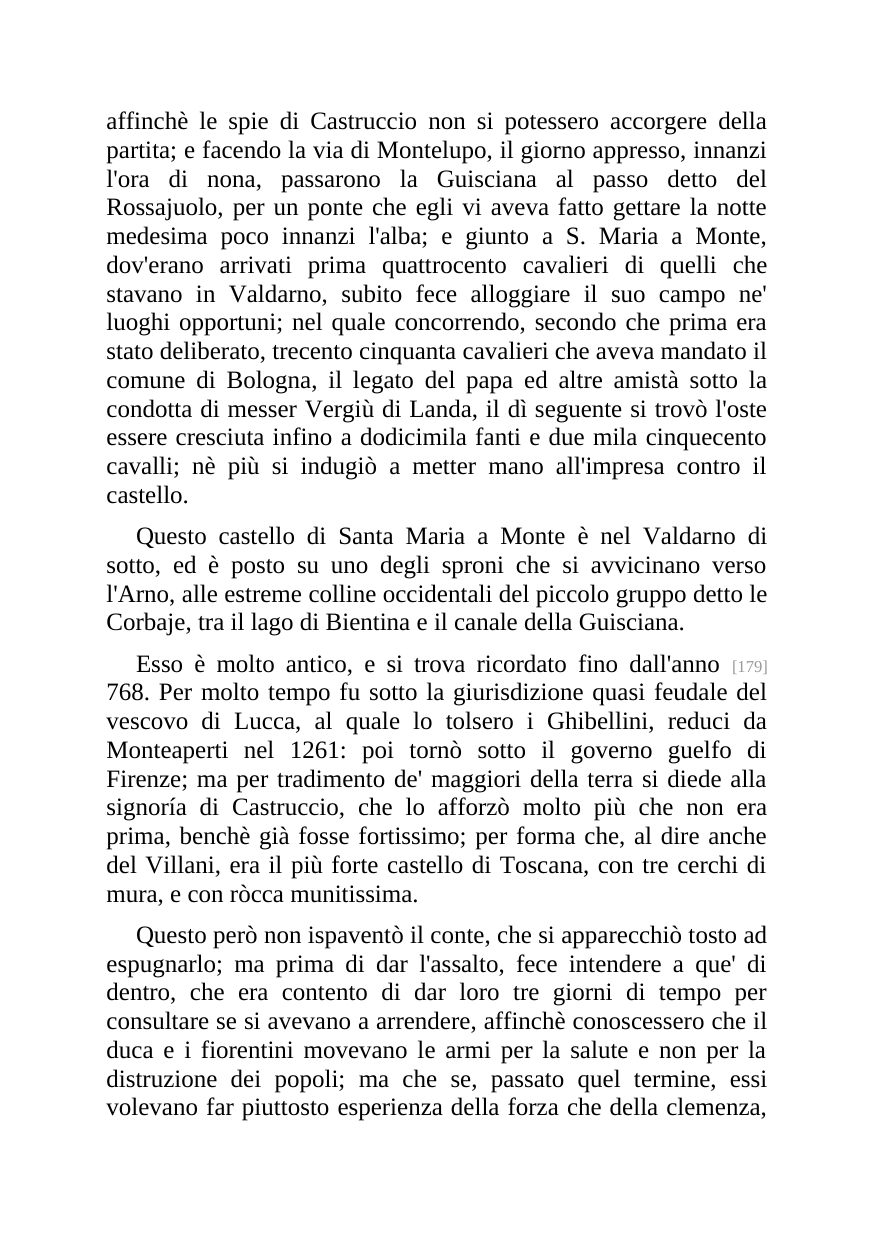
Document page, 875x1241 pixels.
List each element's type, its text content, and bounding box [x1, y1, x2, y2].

text Questo però non ispaventò il conte, che si apparecchiò tosto ad espugnarlo; ma prima di dar l'assalto, fece intendere a que' di dentro, che era contento di dar loro tre giorni di tempo per consultare se si avevano a arrendere, affinchè conoscessero che il duca e i fiorentini movevano le armi per la salute e non per la distruzione dei popoli; ma che se, passato quel termine, essi volevano far piuttosto esperienza della forza che della clemenza, [106, 920, 768, 1121]
text Esso è molto antico, e si trova ricordato fino dall'anno [179] 768. Per molto tempo fu sotto la giurisdizione quasi feudale del vescovo di Lucca, al quale lo tolsero i Ghibellini, reduci da Monteaperti nel 1261: poi tornò sotto il governo guelfo di Firenze; ma per tradimento de' maggiori della terra si diede alla signoría di Castruccio, che lo afforzò molto più che non era prima, benchè già fosse fortissimo; per forma che, al dire anche del Villani, era il più forte castello di Toscana, con tre cerchi di mura, e con ròcca munitissima. [106, 649, 768, 907]
text Questo castello di Santa Maria a Monte è nel Valdarno di sotto, ed è posto su uno degli sproni che si avvicinano verso l'Arno, alle estreme colline occidentali del piccolo gruppo detto le Corbaje, tra il lago di Bientina e il canale della Guisciana. [106, 521, 768, 636]
text affinchè le spie di Castruccio non si potessero accorgere della partita; e facendo la via di Montelupo, il giorno appresso, innanzi l'ora di nona, passarono la Guisciana al passo detto del Rossajuolo, per un ponte che egli vi aveva fatto gettare la notte medesima poco innanzi l'alba; e giunto a S. Maria a Monte, dov'erano arrivati prima quattrocento cavalieri di quelli che stavano in Valdarno, subito fece alloggiare il suo campo ne' luoghi opportuni; nel quale concorrendo, secondo che prima era stato deliberato, trecento cinquanta cavalieri che aveva mandato il comune di Bologna, il legato del papa ed altre amistà sotto la condotta di messer Vergiù di Landa, il dì seguente si trovò l'oste essere cresciuta infino a dodicimila fanti e due mila cinquecento cavalli; nè più si indugiò a metter mano all'impresa contro il castello. [106, 106, 768, 509]
